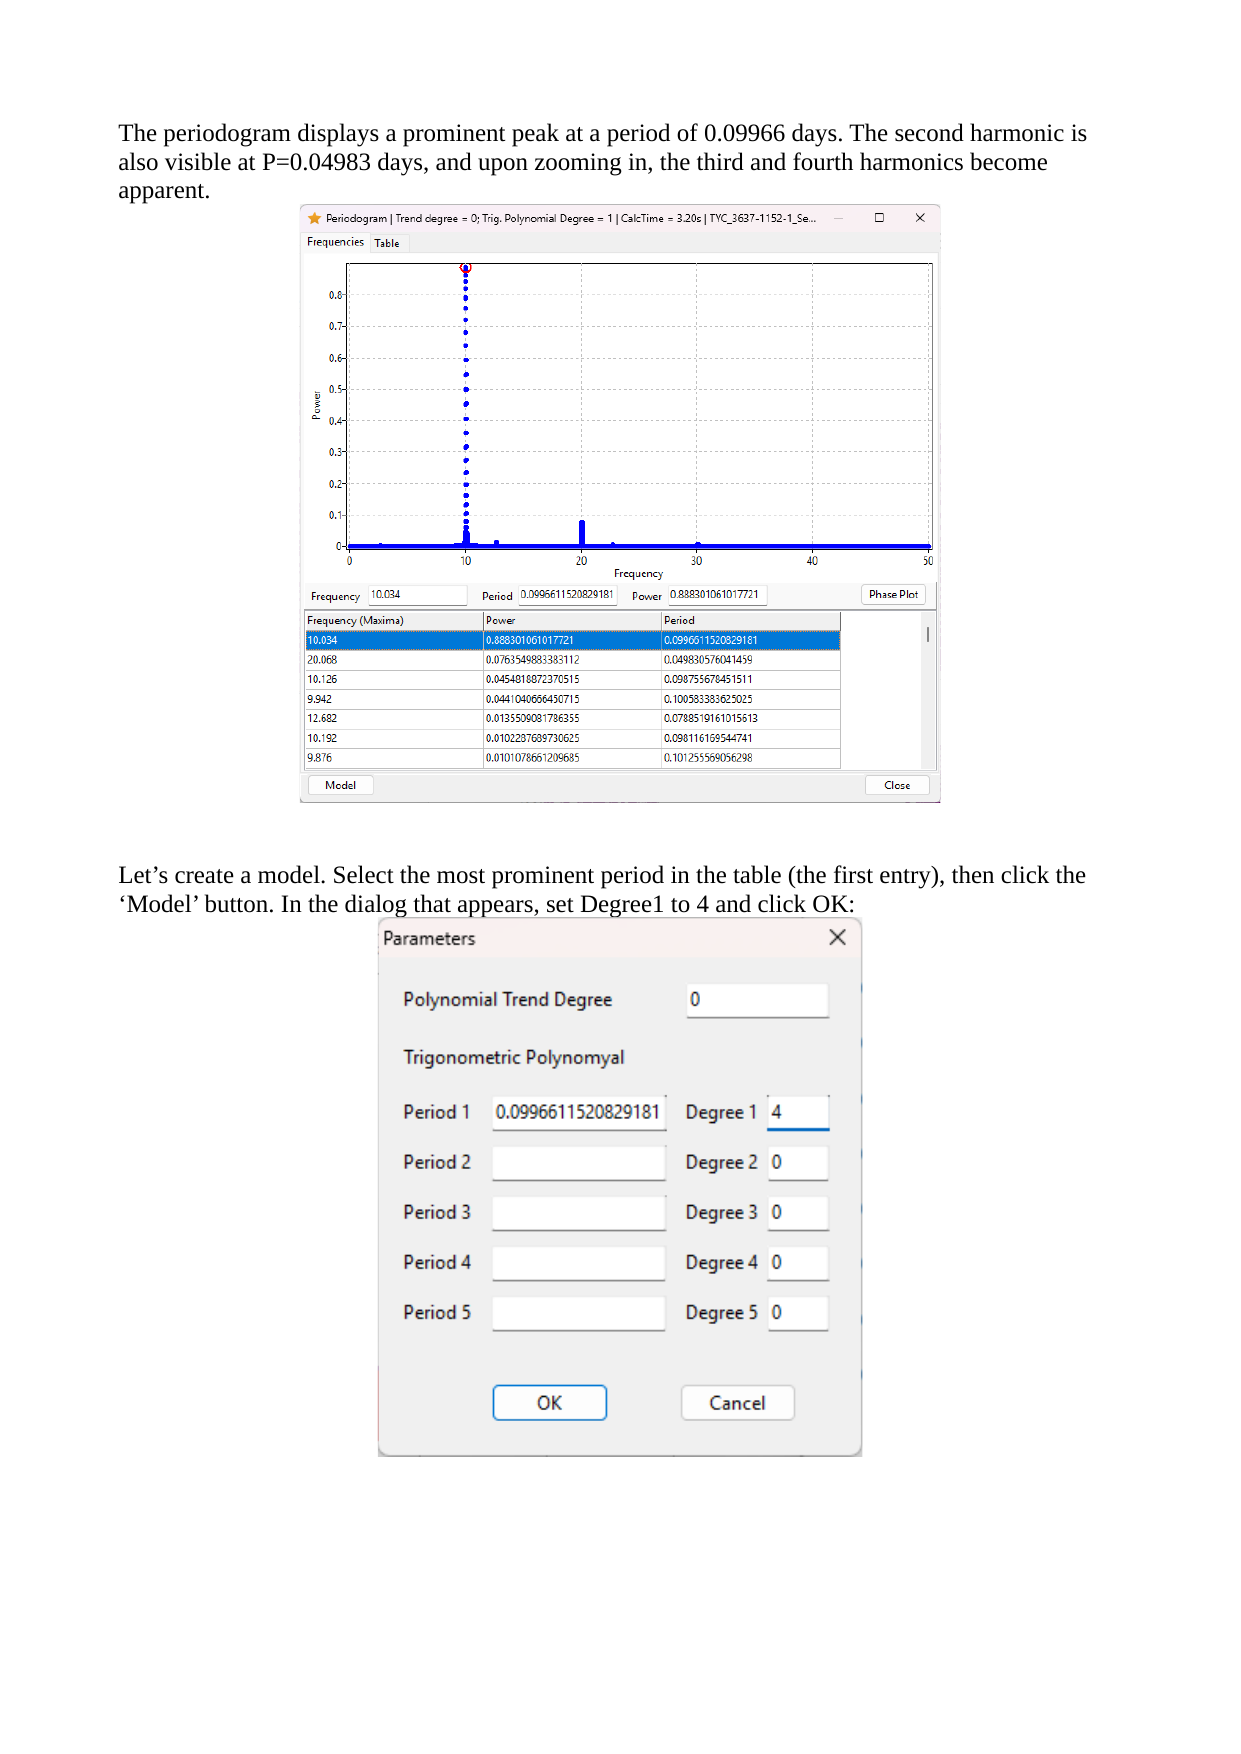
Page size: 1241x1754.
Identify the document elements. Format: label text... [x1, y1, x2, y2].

text The periodogram displays a prominent peak at a period of 0.09966 days. The second harmonic is also visible at P=0.04983 days, and upon zooming in, the third and fourth harmonics become apparent. [118, 118, 1122, 204]
picture [299, 204, 941, 803]
picture [377, 917, 863, 1457]
text Let’s create a model. Select the most prominent period in the table (the first entry), then click the ‘Model’ button. In the dialog that appears, set Degree1 to 4 and click OK: [118, 860, 1122, 917]
